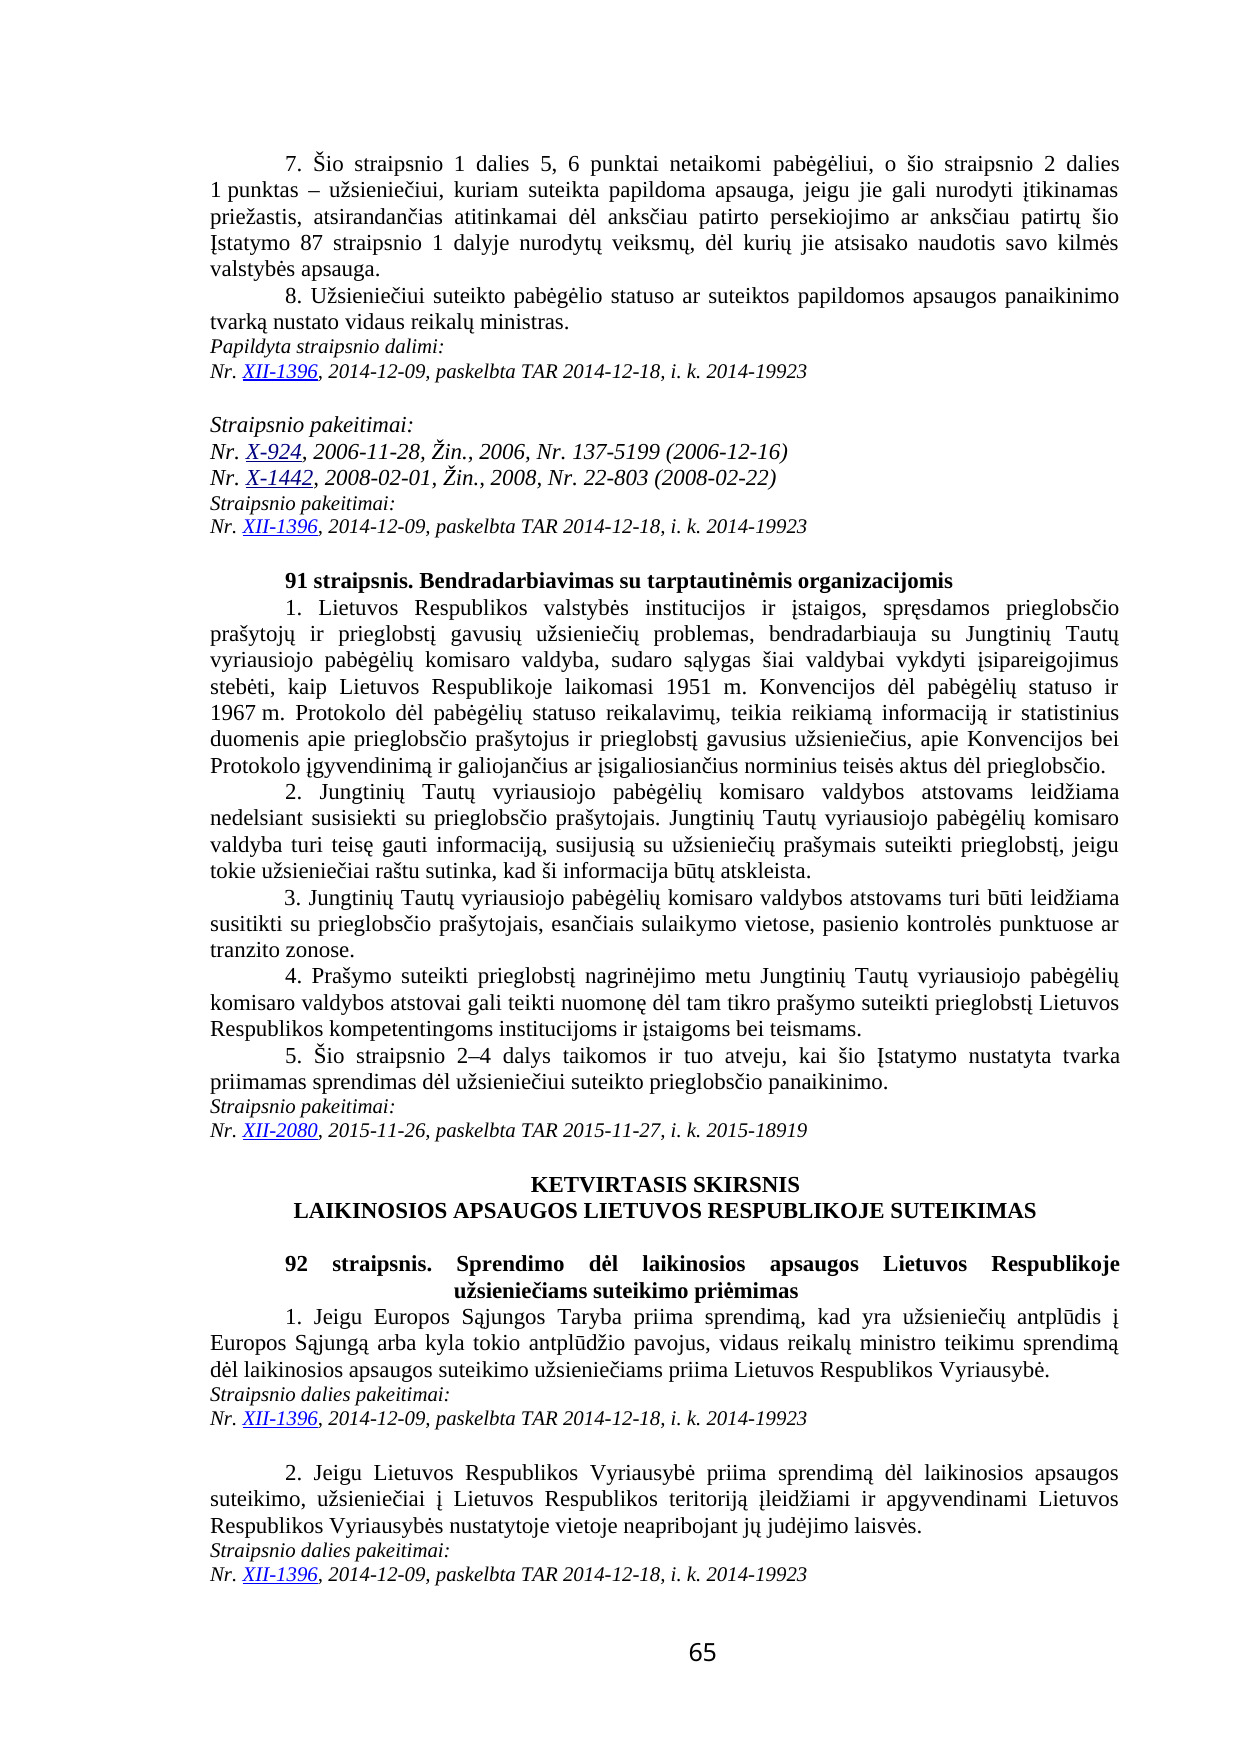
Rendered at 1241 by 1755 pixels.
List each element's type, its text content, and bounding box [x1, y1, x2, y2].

text 2. Jungtinių Tautų vyriausiojo pabėgėlių komisaro valdybos atstovams leidžiama nedelsiant susisiekti su prieglobsčio prašytojais. Jungtinių Tautų vyriausiojo pabėgėlių komisaro valdyba turi teisę gauti informaciją, susijusią su užsieniečių prašymais suteikti prieglobstį, jeigu tokie užsieniečiai raštu sutinka, kad ši informacija būtų atskleista. [210, 778, 1120, 883]
text Straipsnio pakeitimai: [210, 411, 1120, 438]
text LAIKINOSIOS APSAUGOS LIETUVOS RESPUBLIKOJE SUTEIKIMAS [210, 1198, 1120, 1224]
text Nr. XII-1396, 2014-12-09, paskelbta TAR 2014-12-18, i. k. 2014-19923 [210, 1406, 1120, 1430]
subtitle KETVIRTASIS SKIRSNIS [210, 1171, 1120, 1198]
text Nr. XII-1396, 2014-12-09, paskelbta TAR 2014-12-18, i. k. 2014-19923 [210, 358, 1120, 383]
text 8. Užsieniečiui suteikto pabėgėlio statuso ar suteiktos papildomos apsaugos panaikinimo tvarką nustato vidaus reikalų ministras. [210, 282, 1120, 334]
text 7. Šio straipsnio 1 dalies 5, 6 punktai netaikomi pabėgėliui, o šio straipsnio 2 dalies 1 punktas – užsieniečiui, kuriam suteikta papildoma apsauga, jeigu jie gali nurodyti įtikinamas priežastis, atsirandančias atitinkamai dėl anksčiau patirto persekiojimo ar anksčiau patirtų šio Įstatymo 87 straipsnio 1 dalyje nurodytų veiksmų, dėl kurių jie atsisako naudotis savo kilmės valstybės apsauga. [210, 150, 1120, 282]
text Straipsnio pakeitimai: [210, 1094, 1120, 1118]
text Nr. XII-1396, 2014-12-09, paskelbta TAR 2014-12-18, i. k. 2014-19923 [210, 514, 1120, 538]
text Nr. XII-2080, 2015-11-26, paskelbta TAR 2015-11-27, i. k. 2015-18919 [210, 1118, 1120, 1142]
text 1. Lietuvos Respublikos valstybės institucijos ir įstaigos, spręsdamos prieglobsčio prašytojų ir prieglobstį gavusių užsieniečių problemas, bendradarbiauja su Jungtinių Tautų vyriausiojo pabėgėlių komisaro valdyba, sudaro sąlygas šiai valdybai vykdyti įsipareigojimus stebėti, kaip Lietuvos Respublikoje laikomasi 1951 m. Konvencijos dėl pabėgėlių statuso ir 1967 m. Protokolo dėl pabėgėlių statuso reikalavimų, teikia reikiamą informaciją ir statistinius duomenis apie prieglobsčio prašytojus ir prieglobstį gavusius užsieniečius, apie Konvencijos bei Protokolo įgyvendinimą ir galiojančius ar įsigaliosiančius norminius teisės aktus dėl prieglobsčio. [210, 594, 1120, 778]
text Straipsnio dalies pakeitimai: [210, 1538, 1120, 1562]
text 91 straipsnis. Bendradarbiavimas su tarptautinėmis organizacijomis [210, 567, 1120, 594]
text Nr. X-1442, 2008-02-01, Žin., 2008, Nr. 22-803 (2008-02-22) [210, 464, 1120, 490]
text 2. Jeigu Lietuvos Respublikos Vyriausybė priima sprendimą dėl laikinosios apsaugos suteikimo, užsieniečiai į Lietuvos Respublikos teritoriją įleidžiami ir apgyvendinami Lietuvos Respublikos Vyriausybės nustatytoje vietoje neapribojant jų judėjimo laisvės. [210, 1459, 1120, 1538]
text Nr. XII-1396, 2014-12-09, paskelbta TAR 2014-12-18, i. k. 2014-19923 [210, 1562, 1120, 1586]
text Straipsnio pakeitimai: [210, 490, 1120, 514]
text 4. Prašymo suteikti prieglobstį nagrinėjimo metu Jungtinių Tautų vyriausiojo pabėgėlių komisaro valdybos atstovai gali teikti nuomonę dėl tam tikro prašymo suteikti prieglobstį Lietuvos Respublikos kompetentingoms institucijoms ir įstaigoms bei teismams. [210, 963, 1120, 1042]
text Papildyta straipsnio dalimi: [210, 334, 1120, 358]
text Straipsnio dalies pakeitimai: [210, 1382, 1120, 1406]
text Nr. X-924, 2006-11-28, Žin., 2006, Nr. 137-5199 (2006-12-16) [210, 438, 1120, 464]
text 92 straipsnis. Sprendimo dėl laikinosios apsaugos Lietuvos Respublikoje užsieniečiams suteikimo priėmimas [285, 1250, 1120, 1303]
text 3. Jungtinių Tautų vyriausiojo pabėgėlių komisaro valdybos atstovams turi būti leidžiama susitikti su prieglobsčio prašytojais, esančiais sulaikymo vietose, pasienio kontrolės punktuose ar tranzito zonose. [210, 883, 1120, 963]
text 1. Jeigu Europos Sąjungos Taryba priima sprendimą, kad yra užsieniečių antplūdis į Europos Sąjungą arba kyla tokio antplūdžio pavojus, vidaus reikalų ministro teikimu sprendimą dėl laikinosios apsaugos suteikimo užsieniečiams priima Lietuvos Respublikos Vyriausybė. [210, 1303, 1120, 1382]
text 5. Šio straipsnio 2–4 dalys taikomos ir tuo atveju, kai šio Įstatymo nustatyta tvarka priimamas sprendimas dėl užsieniečiui suteikto prieglobsčio panaikinimo. [210, 1042, 1120, 1094]
